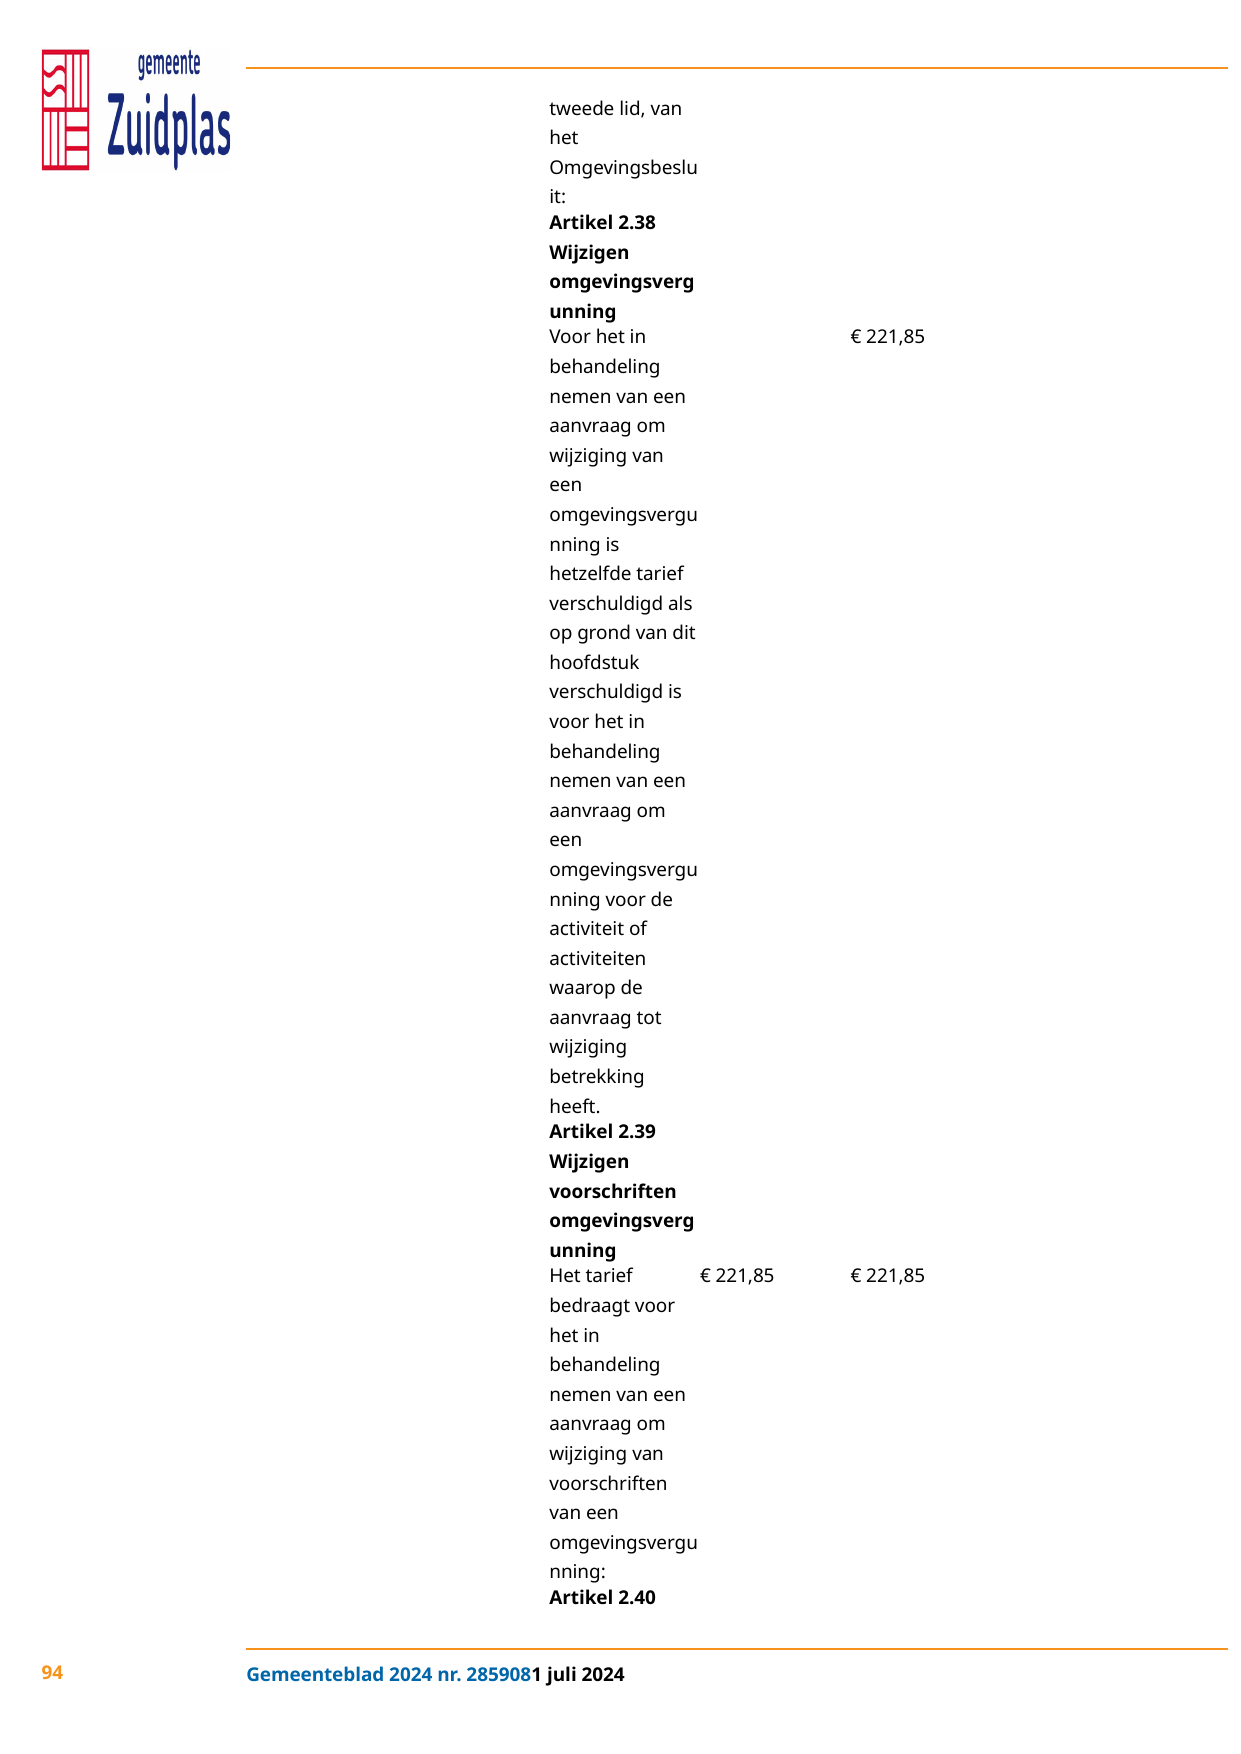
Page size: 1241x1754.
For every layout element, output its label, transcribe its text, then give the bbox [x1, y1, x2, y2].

table_cell [248, 209, 398, 324]
table_cell [399, 209, 549, 324]
table_cell Artikel 2.40 [549, 1584, 700, 1610]
table_cell [248, 95, 398, 209]
table_cell [1001, 1584, 1152, 1610]
table_cell [248, 324, 398, 1119]
table_cell [399, 95, 549, 209]
table_cell [399, 1584, 549, 1610]
table_cell [399, 1263, 549, 1584]
table_cell Voor het in behandeling nemen van een aanvraag om wijziging van een omgevingsvergunning is hetzelfde tarief verschuldigd als op grond van dit hoofdstuk verschuldigd is voor het in behandeling nemen van een aanvraag om een omgevingsvergunning voor de activiteit of activiteiten waarop de aanvraag tot wijziging betrekking heeft. [549, 324, 700, 1119]
table_cell Artikel 2.39 Wijzigen voorschriften omgevingsvergunning [549, 1119, 700, 1263]
table_cell [700, 324, 850, 1119]
table_cell [248, 1584, 398, 1610]
table_cell [248, 1119, 398, 1263]
table_cell [700, 1584, 850, 1610]
table_cell [850, 95, 1001, 209]
table_cell Het tarief bedraagt voor het in behandeling nemen van een aanvraag om wijziging van voorschriften van een omgevingsvergunning: [549, 1263, 700, 1584]
table_cell [700, 95, 850, 209]
table_cell [248, 1263, 398, 1584]
table_cell Artikel 2.38 Wijzigen omgevingsvergunning [549, 209, 700, 324]
table_cell [399, 1119, 549, 1263]
table_cell [1001, 324, 1152, 1119]
table_cell [850, 209, 1001, 324]
table_cell [1001, 1119, 1152, 1263]
table_cell [850, 1119, 1001, 1263]
table_cell [1001, 209, 1152, 324]
table_cell [850, 1584, 1001, 1610]
table_cell € 221,85 [850, 324, 1001, 1119]
table_cell [700, 209, 850, 324]
table_cell [399, 324, 549, 1119]
table_cell tweede lid, van het Omgevingsbesluit: [549, 95, 700, 209]
table_cell [700, 1119, 850, 1263]
picture [41, 47, 231, 172]
table_cell [1001, 1263, 1152, 1584]
table_cell € 221,85 [850, 1263, 1001, 1584]
table_cell [1001, 95, 1152, 209]
table_cell € 221,85 [700, 1263, 850, 1584]
